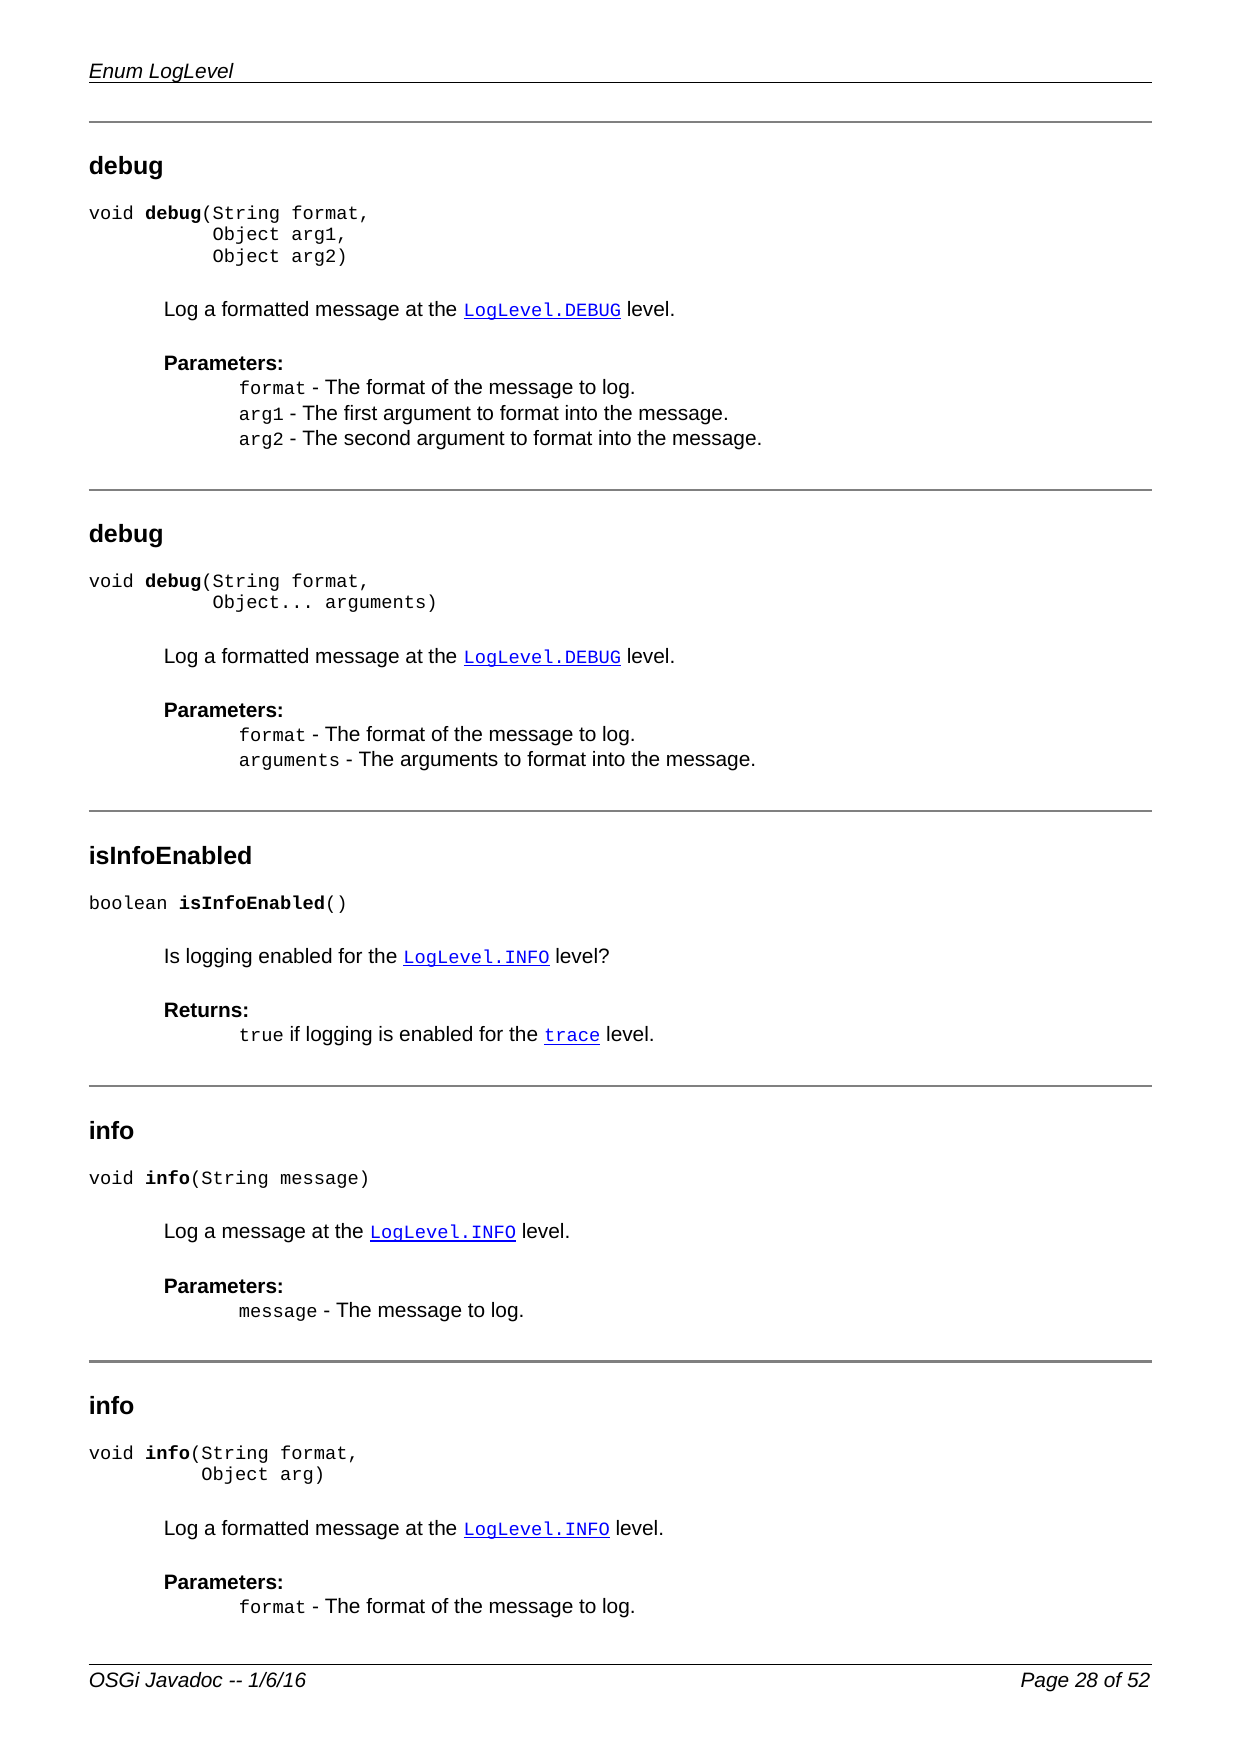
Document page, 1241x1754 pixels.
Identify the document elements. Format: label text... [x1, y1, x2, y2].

text true if logging is enabled for the trace level. [238, 1022, 1152, 1047]
text Returns: [163, 998, 1152, 1022]
subtitle debug [88, 151, 1152, 180]
text Log a message at the LogLevel.INFO level. [163, 1219, 1152, 1244]
text Log a formatted message at the LogLevel.DEBUG level. [163, 297, 1152, 322]
subtitle isInfoEnabled [88, 841, 1152, 869]
text arg2 - The second argument to format into the message. [238, 426, 1152, 451]
text void debug(String format, Object arg1, Object arg2) [88, 204, 1152, 268]
subtitle info [88, 1116, 1152, 1144]
text void debug(String format, Object... arguments) [88, 572, 1152, 614]
text Is logging enabled for the LogLevel.INFO level? [163, 944, 1152, 969]
text void info(String format, Object arg) [88, 1444, 1152, 1486]
text format - The format of the message to log. [238, 375, 1152, 400]
text Parameters: [163, 1570, 1152, 1594]
text Log a formatted message at the LogLevel.INFO level. [163, 1515, 1152, 1541]
text boolean isInfoEnabled() [88, 893, 1152, 915]
text message - The message to log. [238, 1297, 1152, 1323]
text Log a formatted message at the LogLevel.DEBUG level. [163, 644, 1152, 669]
text format - The format of the message to log. [238, 722, 1152, 747]
text arguments - The arguments to format into the message. [238, 747, 1152, 772]
text Parameters: [163, 1273, 1152, 1297]
text Parameters: [163, 351, 1152, 375]
text arg1 - The first argument to format into the message. [238, 400, 1152, 426]
subtitle debug [88, 519, 1152, 548]
text format - The format of the message to log. [238, 1594, 1152, 1619]
subtitle info [88, 1391, 1152, 1419]
text void info(String message) [88, 1169, 1152, 1190]
text Parameters: [163, 698, 1152, 722]
